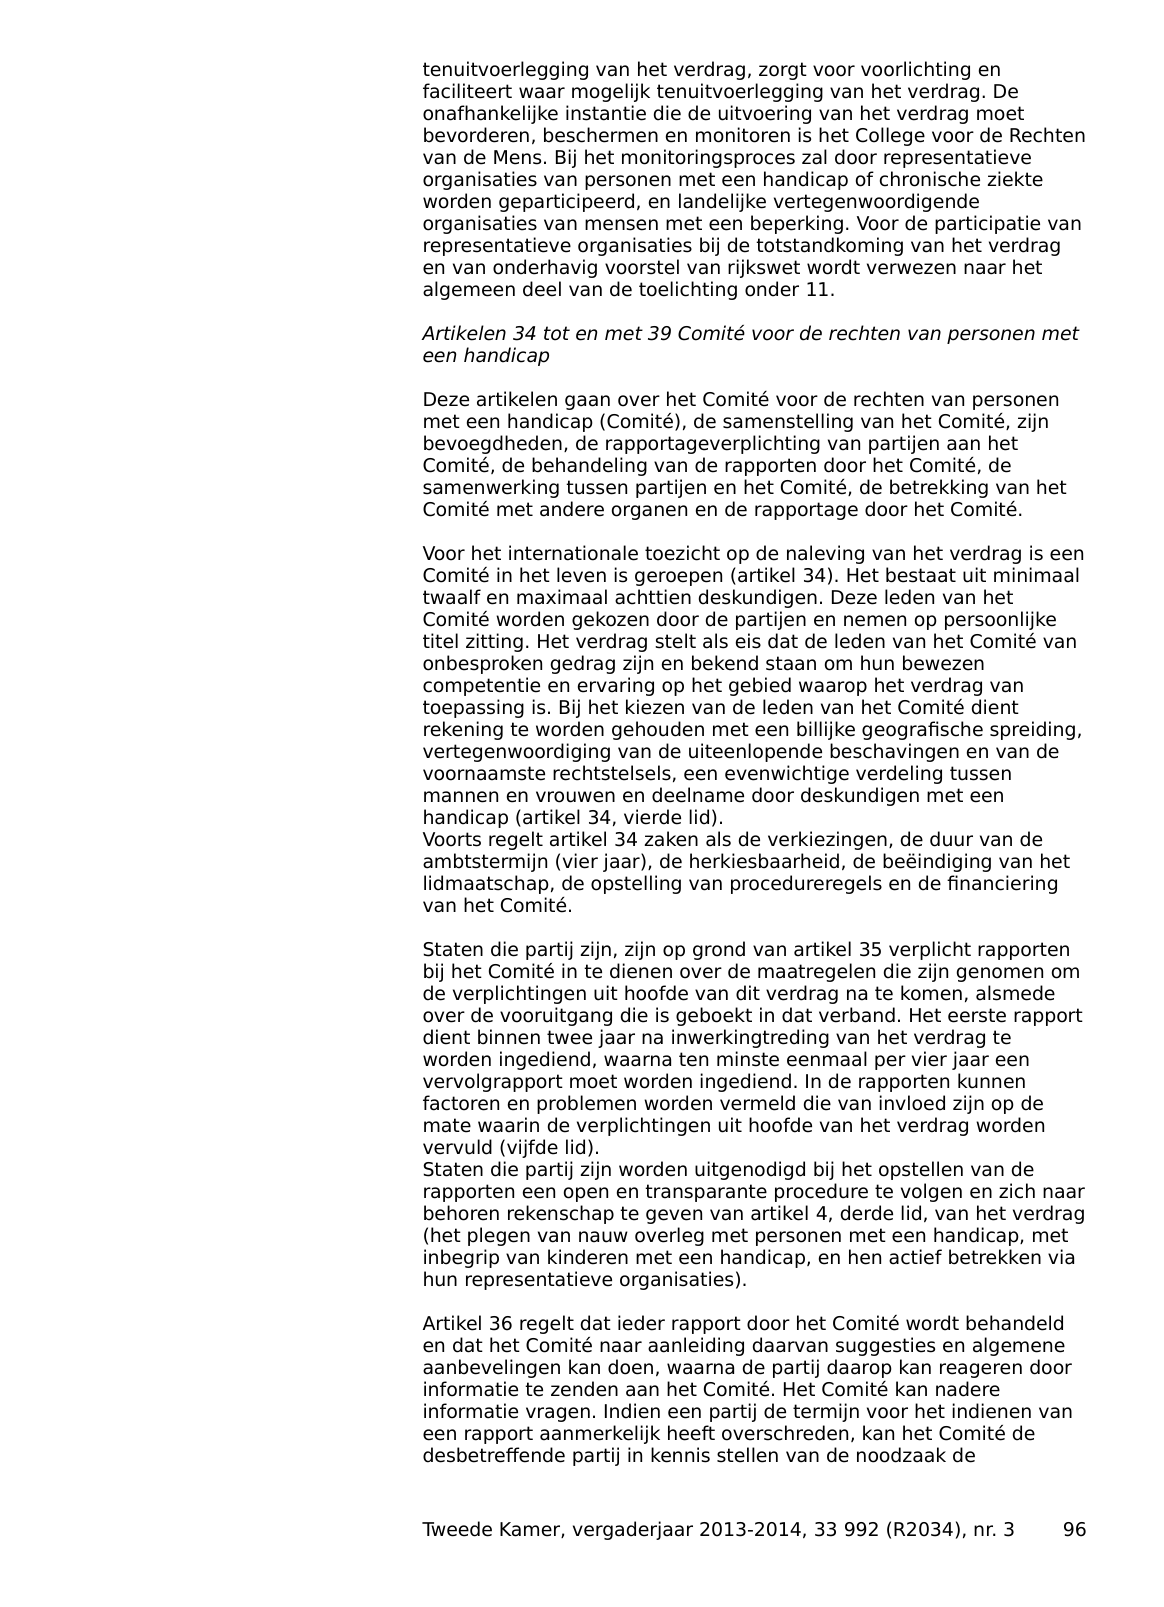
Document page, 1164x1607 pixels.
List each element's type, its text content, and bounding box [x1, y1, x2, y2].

text Artikel 36 regelt dat ieder rapport door het Comité wordt behandeld en dat het Comité naar aanleiding daarvan suggesties en algemene aanbevelingen kan doen, waarna de partij daarop kan reageren door informatie te zenden aan het Comité. Het Comité kan nadere informatie vragen. Indien een partij de termijn voor het indienen van een rapport aanmerkelijk heeft overschreden, kan het Comité de desbetreffende partij in kennis stellen van de noodzaak de [422, 1313, 1087, 1467]
text Voor het internationale toezicht op de naleving van het verdrag is een Comité in het leven is geroepen (artikel 34). Het bestaat uit minimaal twaalf en maximaal achttien deskundigen. Deze leden van het Comité worden gekozen door de partijen en nemen op persoonlijke titel zitting. Het verdrag stelt als eis dat de leden van het Comité van onbesproken gedrag zijn en bekend staan om hun bewezen competentie en ervaring op het gebied waarop het verdrag van toepassing is. Bij het kiezen van de leden van het Comité dient rekening te worden gehouden met een billijke geografische spreiding, vertegenwoordiging van de uiteenlopende beschavingen en van de voornaamste rechtstelsels, een evenwichtige verdeling tussen mannen en vrouwen en deelname door deskundigen met een handicap (artikel 34, vierde lid). [422, 543, 1087, 829]
text Deze artikelen gaan over het Comité voor de rechten van personen met een handicap (Comité), de samenstelling van het Comité, zijn bevoegdheden, de rapportageverplichting van partijen aan het Comité, de behandeling van de rapporten door het Comité, de samenwerking tussen partijen en het Comité, de betrekking van het Comité met andere organen en de rapportage door het Comité. [422, 389, 1087, 521]
text Staten die partij zijn worden uitgenodigd bij het opstellen van de rapporten een open en transparante procedure te volgen en zich naar behoren rekenschap te geven van artikel 4, derde lid, van het verdrag (het plegen van nauw overleg met personen met een handicap, met inbegrip van kinderen met een handicap, en hen actief betrekken via hun representatieve organisaties). [422, 1159, 1087, 1291]
text Voorts regelt artikel 34 zaken als de verkiezingen, de duur van de ambtstermijn (vier jaar), de herkiesbaarheid, de beëindiging van het lidmaatschap, de opstelling van procedureregels en de financiering van het Comité. [422, 829, 1087, 917]
text Staten die partij zijn, zijn op grond van artikel 35 verplicht rapporten bij het Comité in te dienen over de maatregelen die zijn genomen om de verplichtingen uit hoofde van dit verdrag na te komen, alsmede over de vooruitgang die is geboekt in dat verband. Het eerste rapport dient binnen twee jaar na inwerkingtreding van het verdrag te worden ingediend, waarna ten minste eenmaal per vier jaar een vervolgrapport moet worden ingediend. In de rapporten kunnen factoren en problemen worden vermeld die van invloed zijn op de mate waarin de verplichtingen uit hoofde van het verdrag worden vervuld (vijfde lid). [422, 939, 1087, 1159]
subtitle Artikelen 34 tot en met 39 Comité voor de rechten van personen met een handicap [422, 323, 1087, 367]
text tenuitvoerlegging van het verdrag, zorgt voor voorlichting en faciliteert waar mogelijk tenuitvoerlegging van het verdrag. De onafhankelijke instantie die de uitvoering van het verdrag moet bevorderen, beschermen en monitoren is het College voor de Rechten van de Mens. Bij het monitoringsproces zal door representatieve organisaties van personen met een handicap of chronische ziekte worden geparticipeerd, en landelijke vertegenwoordigende organisaties van mensen met een beperking. Voor de participatie van representatieve organisaties bij de totstandkoming van het verdrag en van onderhavig voorstel van rijkswet wordt verwezen naar het algemeen deel van de toelichting onder 11. [422, 59, 1087, 301]
